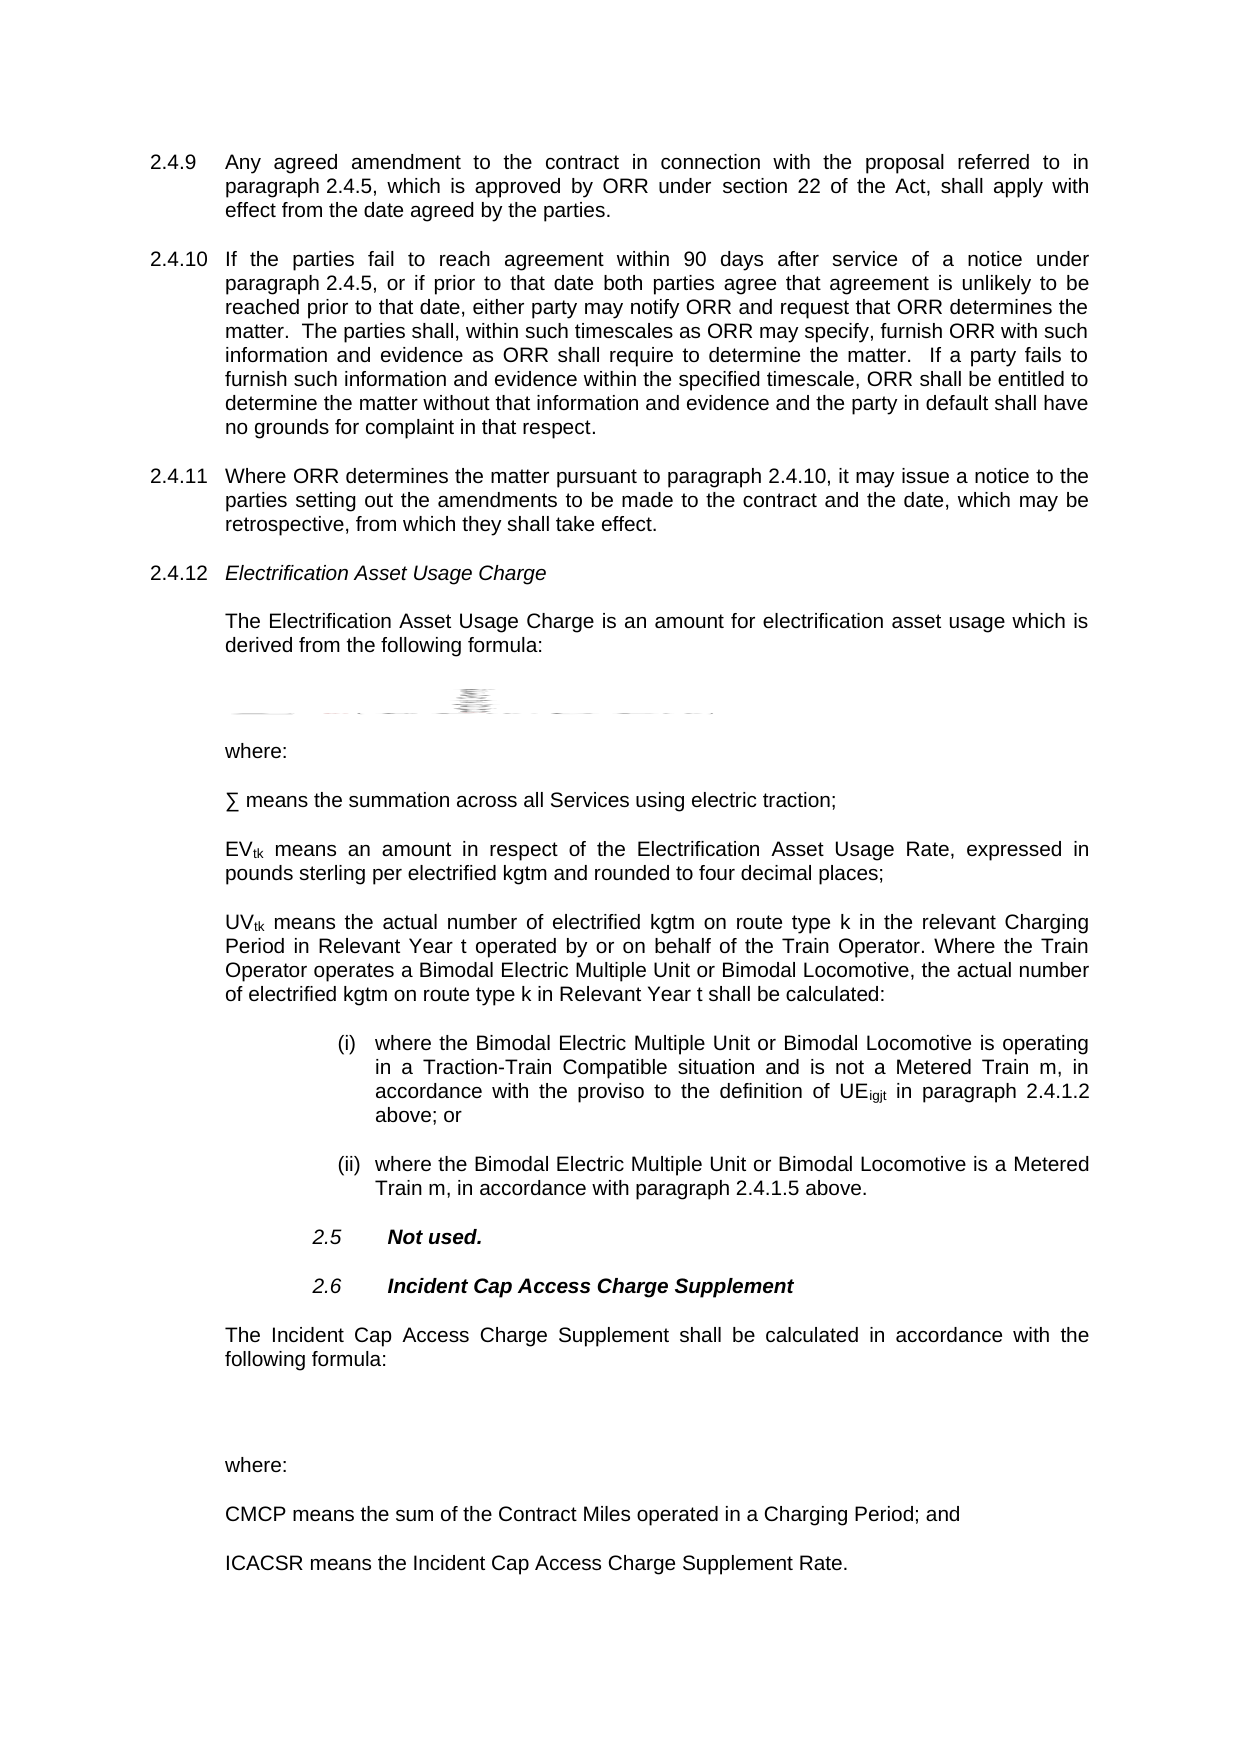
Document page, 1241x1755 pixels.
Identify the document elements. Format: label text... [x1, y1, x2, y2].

list where the Bimodal Electric Multiple Unit or Bimodal Locomotive is a Metered Train m, in accordance with paragraph 2.4.1.5 above. [337, 1152, 1090, 1200]
text UVtk means the actual number of electrified kgtm on route type k in the relevant Charging Period in Relevant Year t operated by or on behalf of the Train Operator. Where the Train Operator operates a Bimodal Electric Multiple Unit or Bimodal Locomotive, the actual number of electrified kgtm on route type k in Relevant Year t shall be calculated: [225, 910, 1090, 1006]
text The Electrification Asset Usage Charge is an amount for electrification asset usage which is derived from the following formula: [225, 609, 1090, 657]
text where: [225, 739, 1090, 763]
text ∑ means the summation across all Services using electric traction; [225, 788, 1090, 812]
text ICACSR means the Incident Cap Access Charge Supplement Rate. [225, 1551, 1090, 1574]
list Any agreed amendment to the contract in connection with the proposal referred to in paragraph 2.4.5, which is approved by ORR under section 22 of the Act, shall apply with effect from the date agreed by the parties. [150, 150, 1090, 222]
list Where ORR determines the matter pursuant to paragraph 2.4.10, it may issue a notice to the parties setting out the amendments to be made to the contract and the date, which may be retrospective, from which they shall take effect. [150, 463, 1090, 535]
list Not used. [312, 1225, 1090, 1249]
text The Incident Cap Access Charge Supplement shall be calculated in accordance with the following formula: [225, 1323, 1090, 1371]
list where the Bimodal Electric Multiple Unit or Bimodal Locomotive is operating in a Traction-Train Compatible situation and is not a Metered Train m, in accordance with the proviso to the definition of UEigjt in paragraph 2.4.1.2 above; or [337, 1031, 1090, 1127]
list If the parties fail to reach agreement within 90 days after service of a notice under paragraph 2.4.5, or if prior to that date both parties agree that agreement is unlikely to be reached prior to that date, either party may notify ORR and request that ORR determines the matter. The parties shall, within such timescales as ORR may specify, furnish ORR with such information and evidence as ORR shall require to determine the matter. If a party fails to furnish such information and evidence within the specified timescale, ORR shall be entitled to determine the matter without that information and evidence and the party in default shall have no grounds for complaint in that respect. [150, 247, 1090, 438]
list Incident Cap Access Charge Supplement [312, 1274, 1090, 1298]
text EVtk means an amount in respect of the Electrification Asset Usage Rate, expressed in pounds sterling per electrified kgtm and rounded to four decimal places; [225, 837, 1090, 885]
text where: [225, 1453, 1090, 1477]
list Electrification Asset Usage Charge [150, 560, 1090, 584]
text CMCP means the sum of the Contract Miles operated in a Charging Period; and [225, 1502, 1090, 1526]
